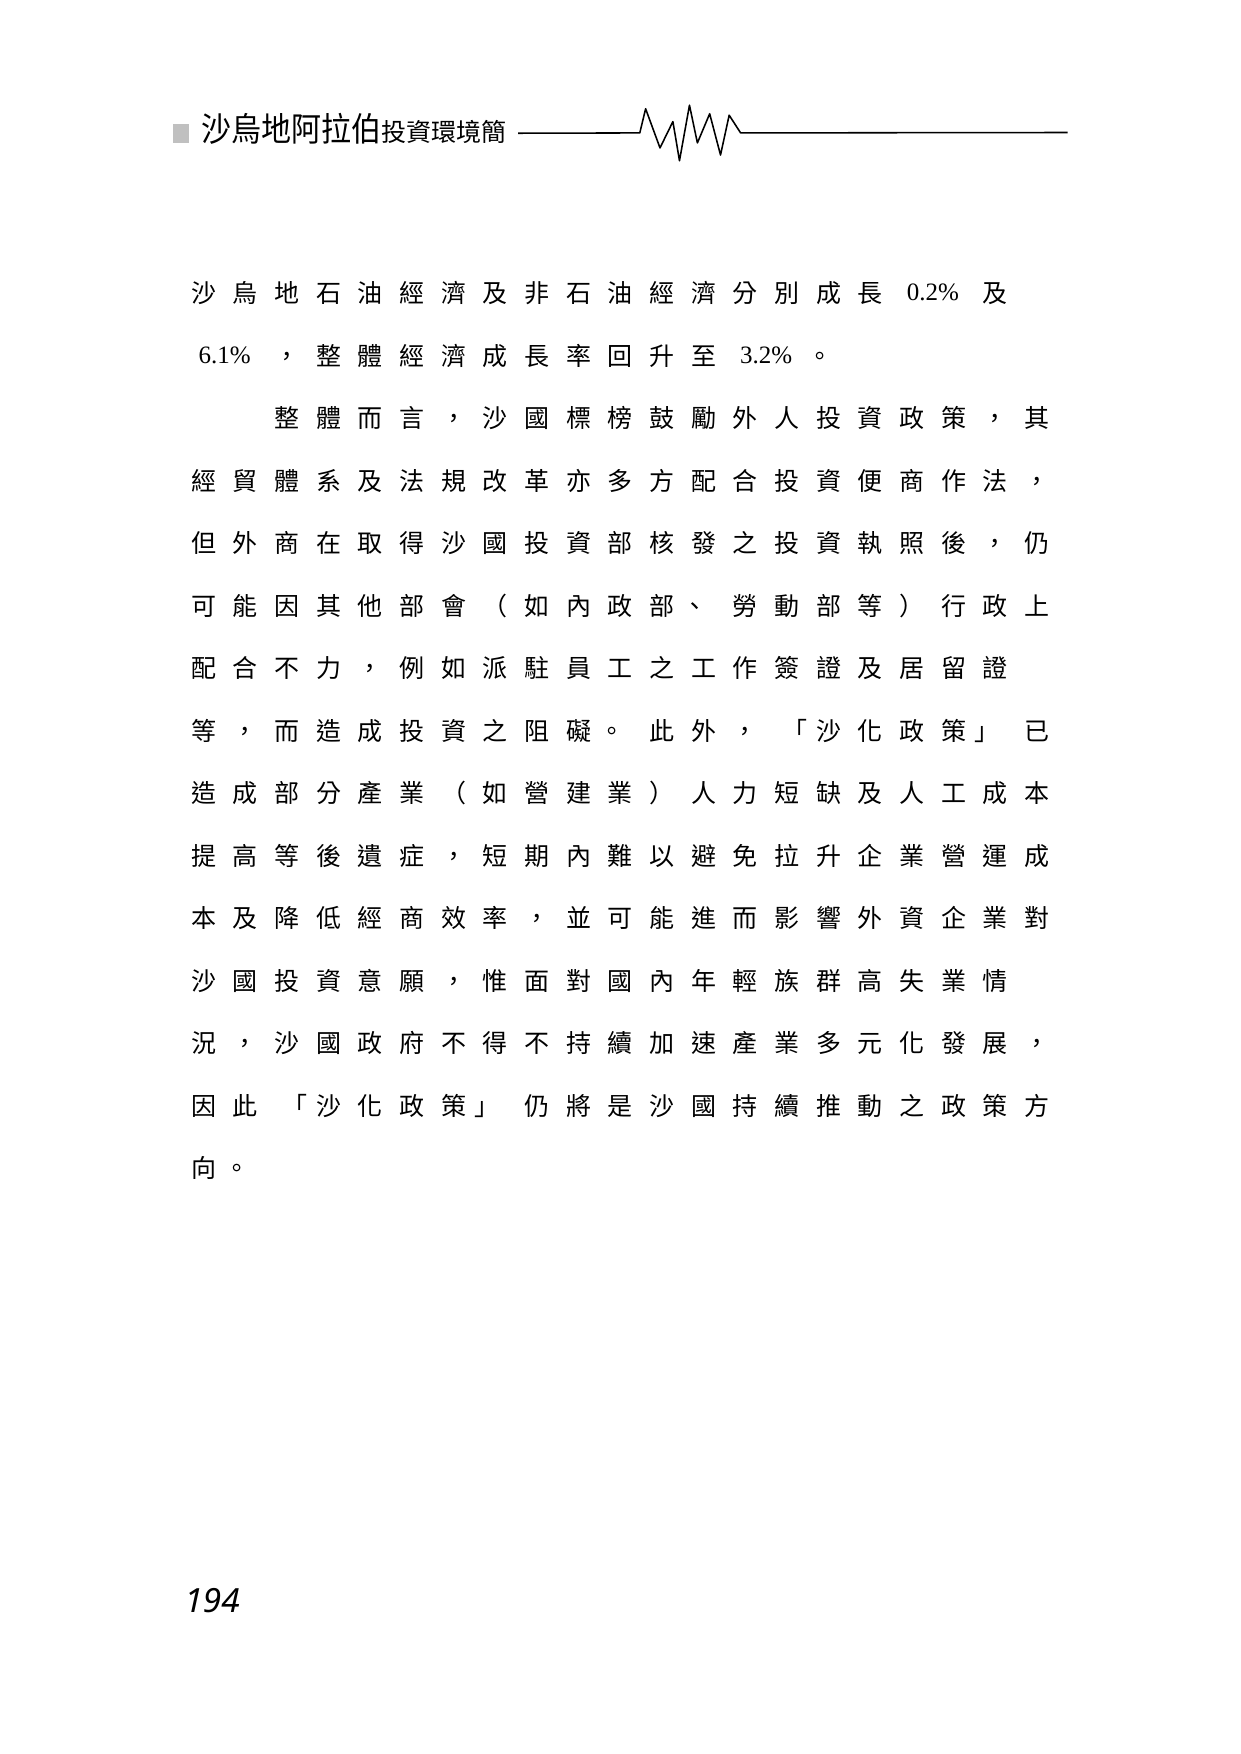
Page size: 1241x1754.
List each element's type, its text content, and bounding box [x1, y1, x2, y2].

text 整體而言，沙國標榜鼓勵外人投資政策，其經貿體系及法規改革亦多方配合投資便商作法，但外商在取得沙國投資部核發之投資執照後，仍可能因其他部會（如內政部、勞動部等）行政上配合不力，例如派駐員工之工作簽證及居留證等，而造成投資之阻礙。此外，「沙化政策」已造成部分產業（如營建業）人力短缺及人工成本提高等後遺症，短期內難以避免拉升企業營運成本及降低經商效率，並可能進而影響外資企業對沙國投資意願，惟面對國內年輕族群高失業情況，沙國政府不得不持續加速產業多元化發展，因此「沙化政策」仍將是沙國持續推動之政策方向。 [183, 375, 1058, 1188]
text 沙烏地石油經濟及非石油經濟分別成長0.2%及6.1%，整體經濟成長率回升至3.2%。 [183, 250, 1058, 375]
